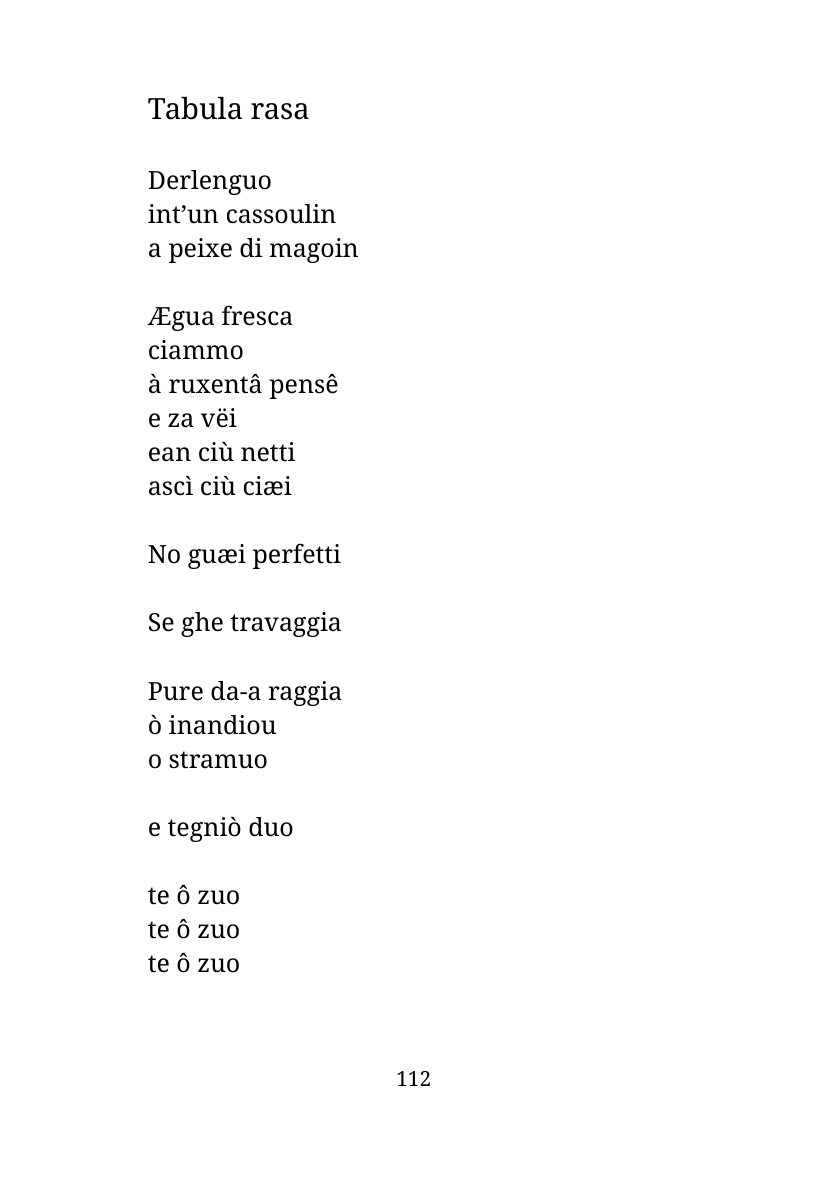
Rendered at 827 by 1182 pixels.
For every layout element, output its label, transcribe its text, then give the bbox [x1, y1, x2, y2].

text Tabula rasa [118, 88, 709, 128]
text te ô zuo [118, 912, 709, 946]
text ean ciù netti [118, 435, 709, 469]
text Derlenguo [118, 162, 709, 196]
text à ruxentâ pensê [118, 367, 709, 401]
text int’un cassoulin [118, 196, 709, 230]
text a peixe di magoin [118, 230, 709, 264]
text te ô zuo [118, 946, 709, 980]
text te ô zuo [118, 878, 709, 912]
text Pure da-a raggia [118, 673, 709, 707]
text Ægua fresca [118, 298, 709, 333]
text e tegniò duo [118, 809, 709, 843]
text No guæi perfetti [118, 537, 709, 571]
text ò inandiou [118, 707, 709, 741]
text ciammo [118, 333, 709, 367]
text Se ghe travaggia [118, 605, 709, 639]
text o stramuo [118, 741, 709, 775]
text ascì ciù ciæi [118, 469, 709, 503]
text e za vëi [118, 401, 709, 435]
